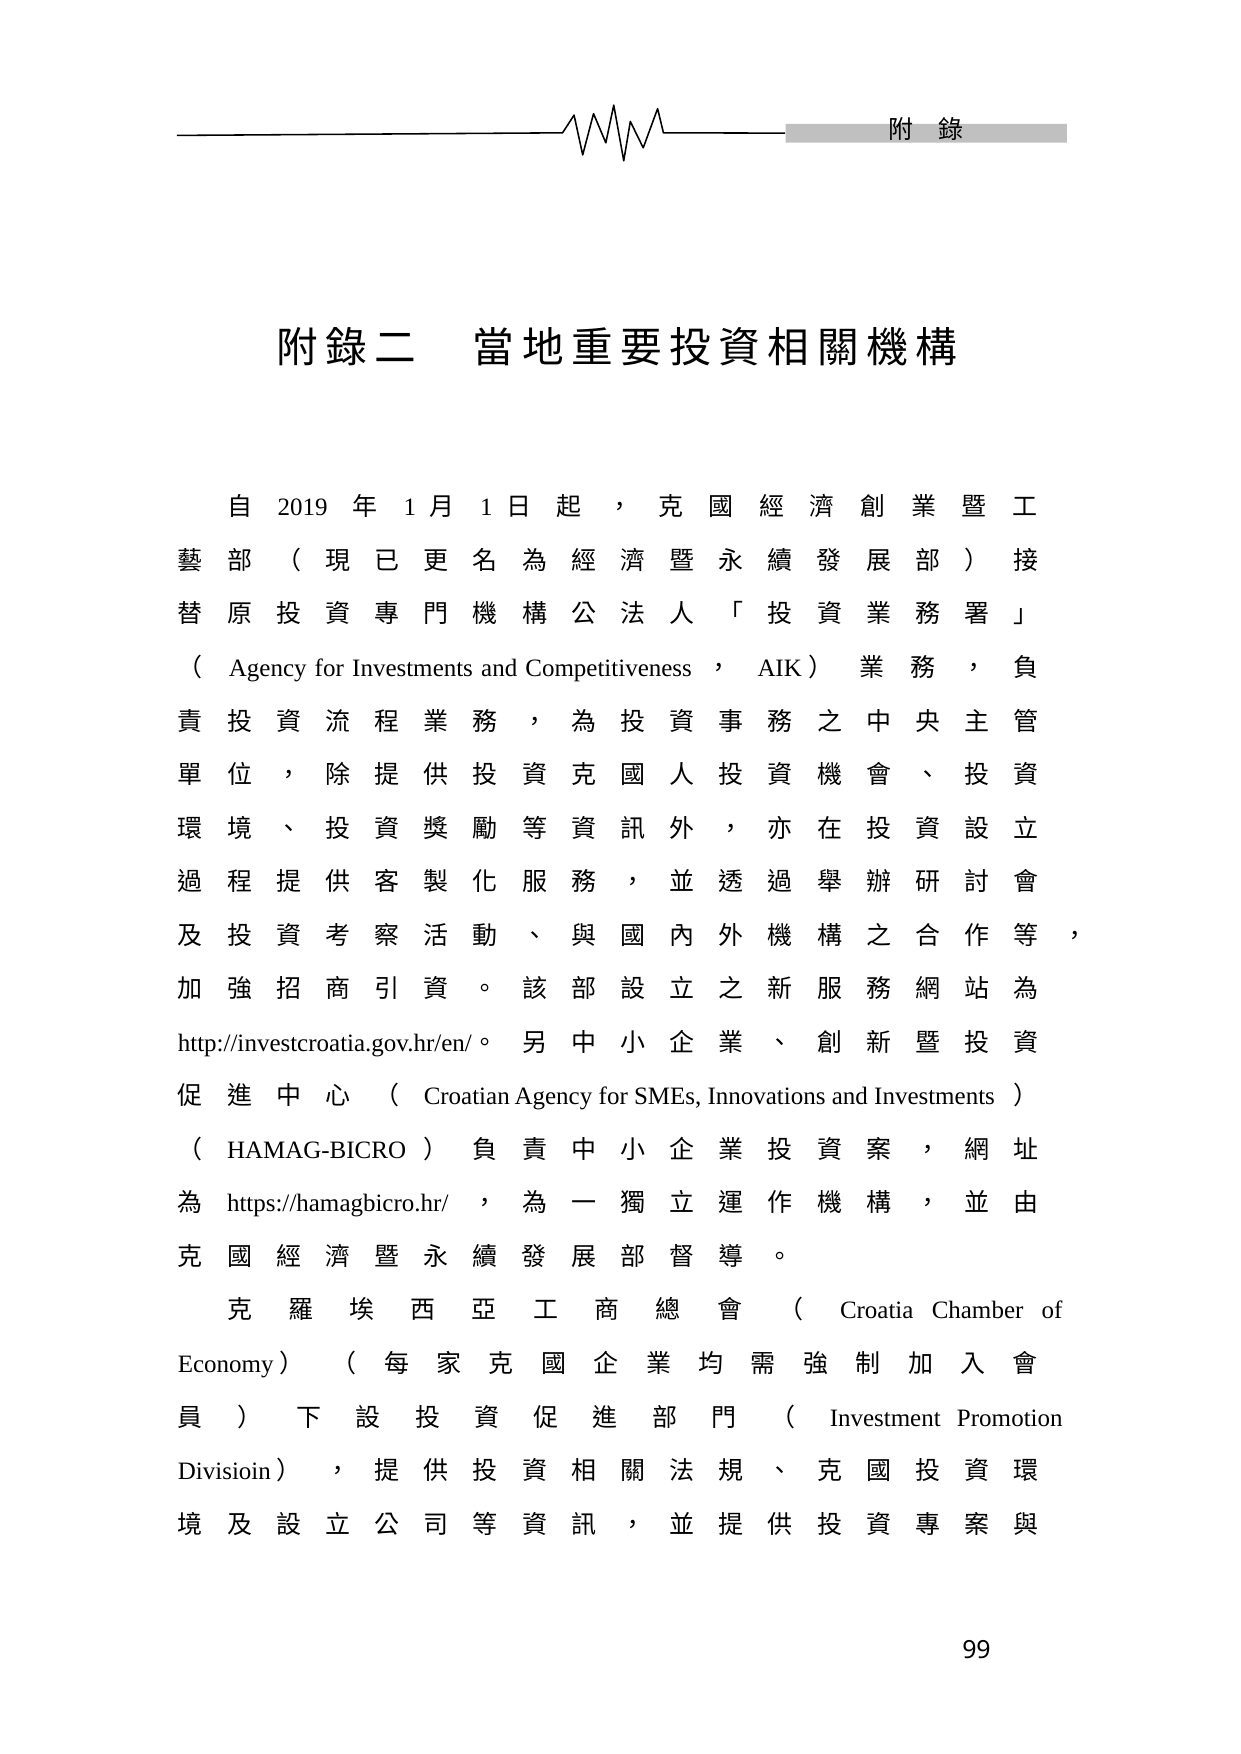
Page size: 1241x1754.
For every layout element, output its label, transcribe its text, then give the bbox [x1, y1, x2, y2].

text 附錄二 當地重要投資相關機構 [178, 291, 1063, 398]
text 克羅埃西亞工商總會（Croatia Chamber of Economy）（每家克國企業均需強制加入會員）下設投資促進部門（Investment Promotion Divisioin），提供投資相關法規、克國投資環境及設立公司等資訊，並提供投資專案與 [178, 1281, 1063, 1549]
text 自2019年1月1日起，克國經濟創業暨工藝部（現已更名為經濟暨永續發展部）接替原投資專門機構公法人「投資業務署」（Agency for Investments and Competitiveness，AIK）業務，負責投資流程業務，為投資事務之中央主管單位，除提供投資克國人投資機會、投資環境、投資獎勵等資訊外，亦在投資設立過程提供客製化服務，並透過舉辦研討會及投資考察活動、與國內外機構之合作等，加強招商引資。該部設立之新服務網站為http://investcroatia.gov.hr/en/。另中小企業、創新暨投資促進中心（Croatian Agency for SMEs, Innovations and Investments）（HAMAG-BICRO）負責中小企業投資案，網址為https://hamagbicro.hr/，為一獨立運作機構，並由克國經濟暨永續發展部督導。 [178, 478, 1063, 1281]
